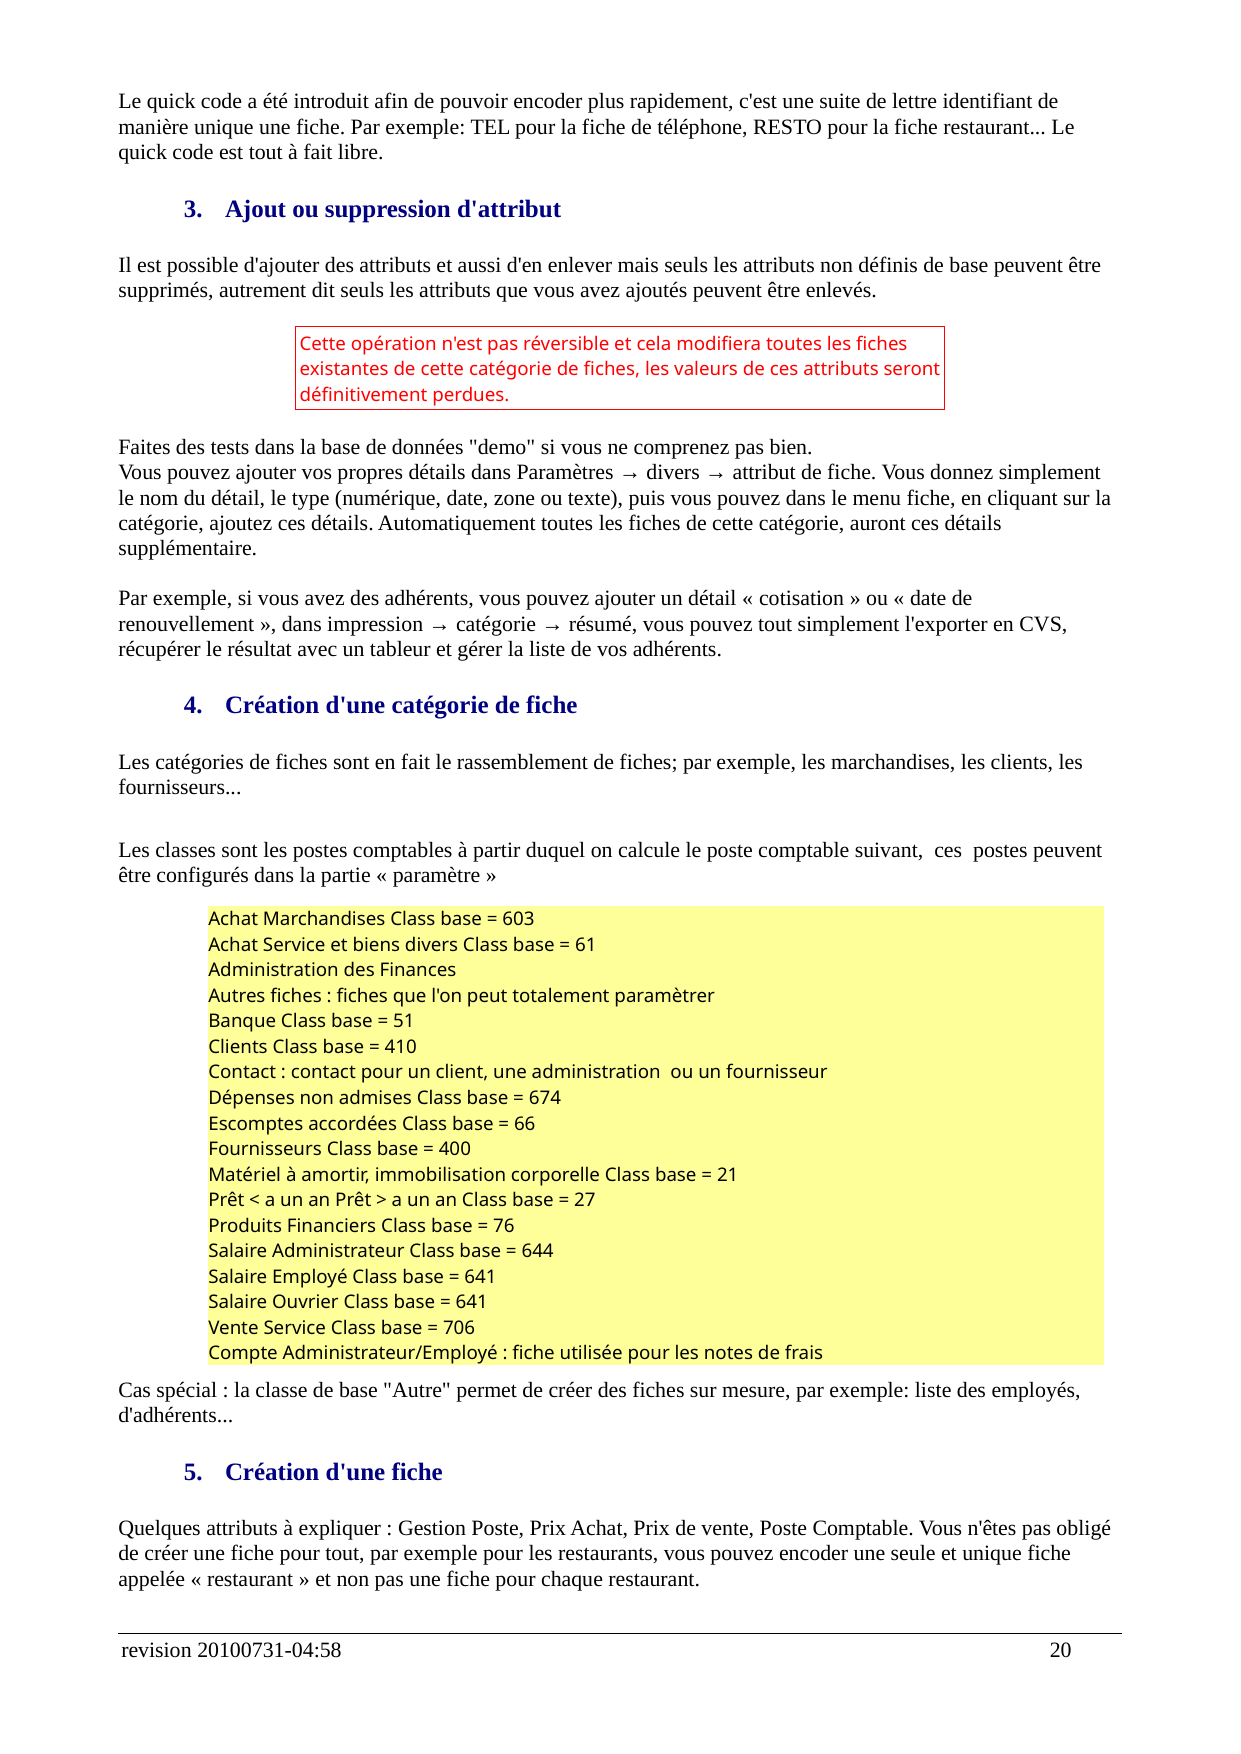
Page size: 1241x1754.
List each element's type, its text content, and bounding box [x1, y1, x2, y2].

text Il est possible d'ajouter des attributs et aussi d'en enlever mais seuls les attributs non définis de base peuvent être supprimés, autrement dit seuls les attributs que vous avez ajoutés peuvent être enlevés. [118, 252, 1122, 302]
subtitle Création d'une fiche [177, 1457, 1122, 1486]
text Par exemple, si vous avez des adhérents, vous pouvez ajouter un détail « cotisation » ou « date de renouvellement », dans impression → catégorie → résumé, vous pouvez tout simplement l'exporter en CVS, récupérer le résultat avec un tableur et gérer la liste de vos adhérents. [118, 585, 1122, 661]
text Les catégories de fiches sont en fait le rassemblement de fiches; par exemple, les marchandises, les clients, les fournisseurs... [118, 749, 1122, 799]
text Le quick code a été introduit afin de pouvoir encoder plus rapidement, c'est une suite de lettre identifiant de manière unique une fiche. Par exemple: TEL pour la fiche de téléphone, RESTO pour la fiche restaurant... Le quick code est tout à fait libre. [118, 88, 1122, 164]
text Faites des tests dans la base de données "demo" si vous ne comprenez pas bien. [118, 434, 1122, 459]
subtitle Création d'une catégorie de fiche [177, 690, 1122, 719]
text Cas spécial : la classe de base "Autre" permet de créer des fiches sur mesure, par exemple: liste des employés, d'adhérents... [118, 1377, 1122, 1427]
text Cette opération n'est pas réversible et cela modifiera toutes les fiches existantes de cette catégorie de fiches, les valeurs de ces attributs seront définitivement perdues. [296, 327, 944, 409]
subtitle Ajout ou suppression d'attribut [177, 194, 1122, 222]
text Les classes sont les postes comptables à partir duquel on calcule le poste comptable suivant, ces postes peuvent être configurés dans la partie « paramètre » [118, 837, 1122, 887]
text Vous pouvez ajouter vos propres détails dans Paramètres → divers → attribut de fiche. Vous donnez simplement le nom du détail, le type (numérique, date, zone ou texte), puis vous pouvez dans le menu fiche, en cliquant sur la catégorie, ajoutez ces détails. Automatiquement toutes les fiches de cette catégorie, auront ces détails supplémentaire. [118, 459, 1122, 560]
text Achat Marchandises Class base = 603 Achat Service et biens divers Class base = 61 Administration des Finances Autres fiches : fiches que l'on peut totalement paramètrer Banque Class base = 51 Clients Class base = 410 Contact : contact pour un client, une administration ou un fournisseur Dépenses non admises Class base = 674 Escomptes accordées Class base = 66 Fournisseurs Class base = 400 Matériel à amortir, immobilisation corporelle Class base = 21 Prêt < a un an Prêt > a un an Class base = 27 Produits Financiers Class base = 76 Salaire Administrateur Class base = 644 Salaire Employé Class base = 641 Salaire Ouvrier Class base = 641 Vente Service Class base = 706 Compte Administrateur/Employé : fiche utilisée pour les notes de frais [208, 906, 1104, 1365]
text Quelques attributs à expliquer : Gestion Poste, Prix Achat, Prix de vente, Poste Comptable. Vous n'êtes pas obligé de créer une fiche pour tout, par exemple pour les restaurants, vous pouvez encoder une seule et unique fiche appelée « restaurant » et non pas une fiche pour chaque restaurant. [118, 1515, 1122, 1591]
